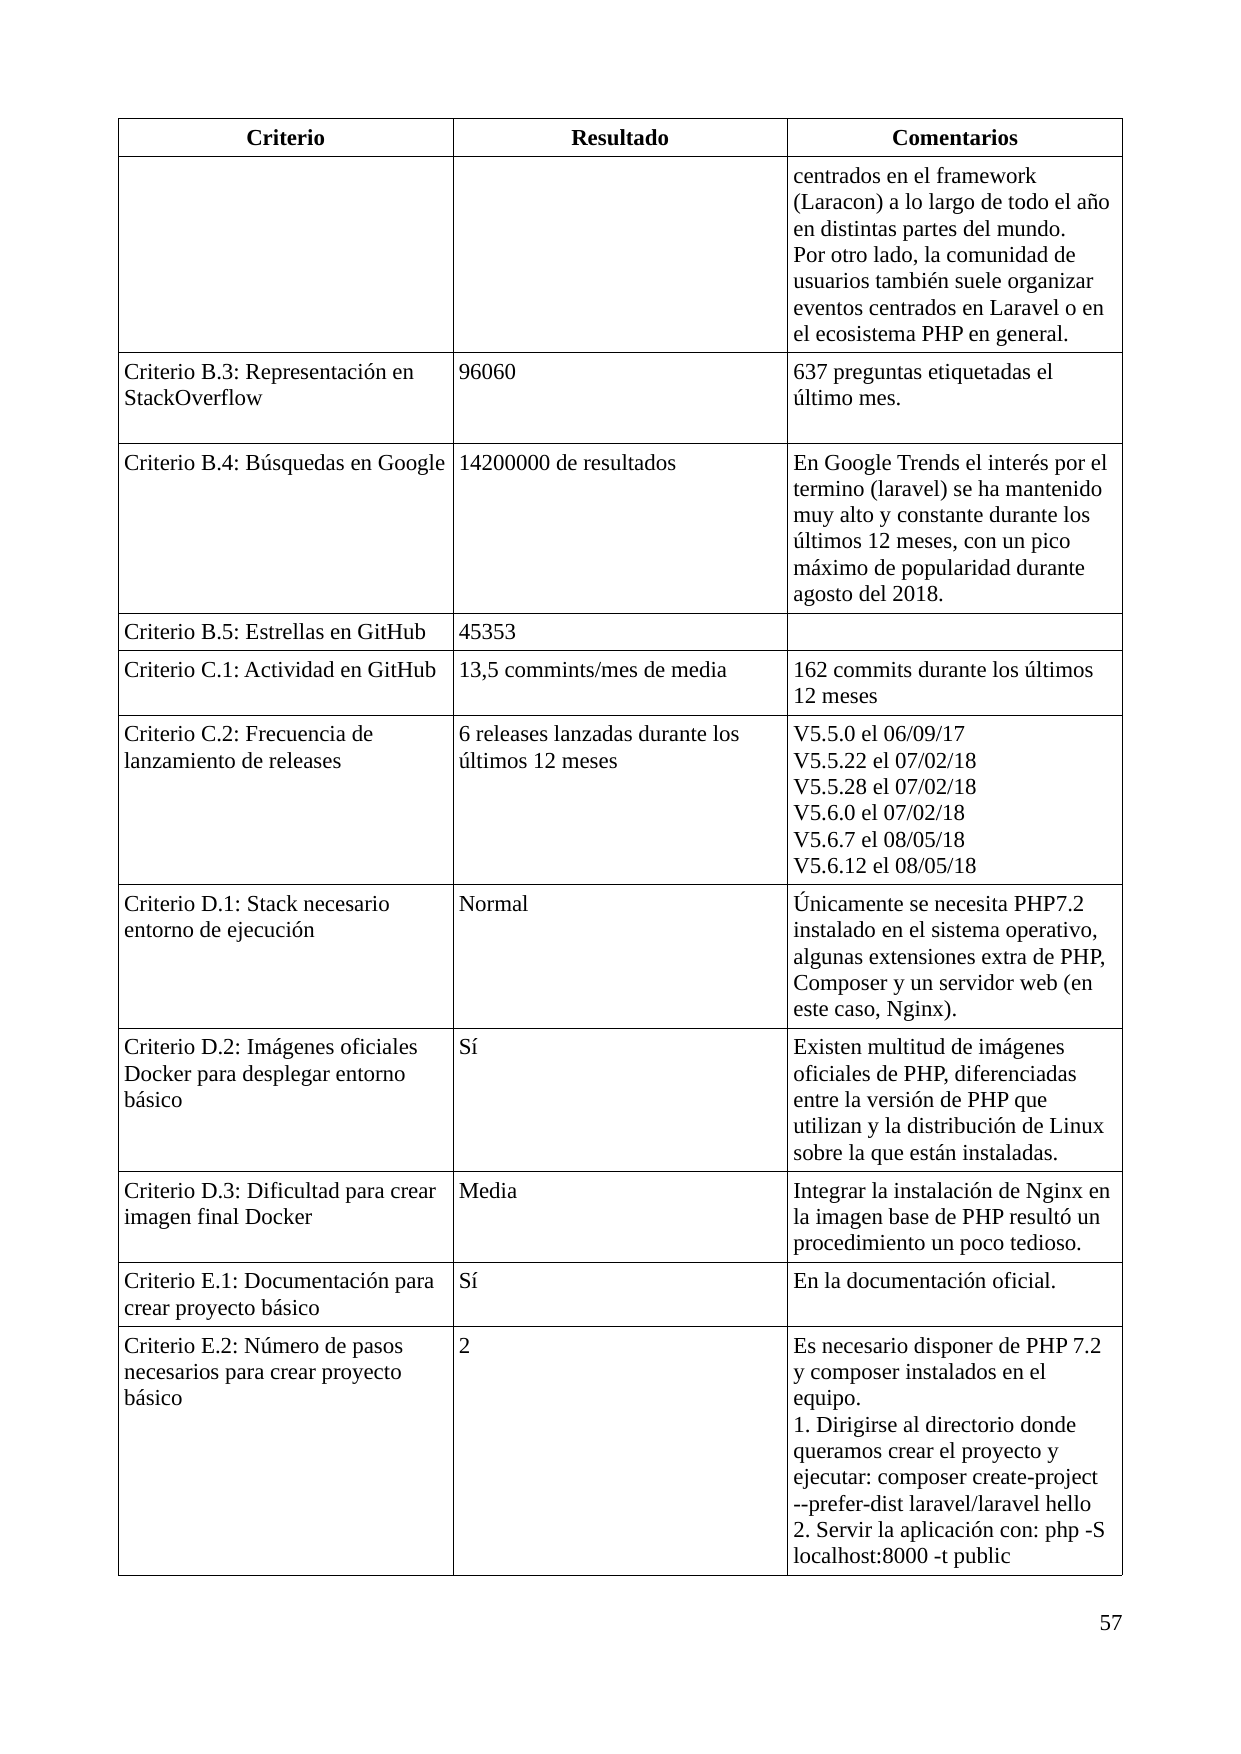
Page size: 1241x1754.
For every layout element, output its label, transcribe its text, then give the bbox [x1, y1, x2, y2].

table_cell Sí [454, 1263, 787, 1326]
table_cell [788, 614, 1122, 650]
table_cell Existen multitud de imágenes oficiales de PHP, diferenciadas entre la versión de PHP que utilizan y la distribución de Linux sobre la que están instaladas. [788, 1029, 1122, 1171]
table_cell Criterio D.1: Stack necesario entorno de ejecución [119, 885, 453, 1028]
table_cell Criterio B.5: Estrellas en GitHub [119, 614, 453, 650]
table_cell 96060 [454, 353, 787, 443]
table_cell 6 releases lanzadas durante los últimos 12 meses [454, 716, 787, 884]
table_cell 637 preguntas etiquetadas el último mes. [788, 353, 1122, 443]
table_cell 162 commits durante los últimos 12 meses [788, 651, 1122, 714]
table_cell Media [454, 1172, 787, 1262]
table_cell Normal [454, 885, 787, 1028]
table_header Resultado [454, 119, 787, 156]
table_cell 2 [454, 1327, 787, 1574]
table_cell 13,5 commints/mes de media [454, 651, 787, 714]
table_cell [454, 157, 787, 352]
table_cell Criterio E.2: Número de pasos necesarios para crear proyecto básico [119, 1327, 453, 1574]
table_cell Criterio C.1: Actividad en GitHub [119, 651, 453, 714]
table_cell En la documentación oficial. [788, 1263, 1122, 1326]
table_cell Criterio D.2: Imágenes oficiales Docker para desplegar entorno básico [119, 1029, 453, 1171]
table_cell Criterio D.3: Dificultad para crear imagen final Docker [119, 1172, 453, 1262]
table_cell Criterio B.3: Representación en StackOverflow [119, 353, 453, 443]
table_cell Es necesario disponer de PHP 7.2 y composer instalados en el equipo. 1. Dirigirse al directorio donde queramos crear el proyecto y ejecutar: composer create-project --prefer-dist laravel/laravel hello 2. Servir la aplicación con: php -S localhost:8000 -t public [788, 1327, 1122, 1574]
table_cell 14200000 de resultados [454, 444, 787, 612]
table_cell Integrar la instalación de Nginx en la imagen base de PHP resultó un procedimiento un poco tedioso. [788, 1172, 1122, 1262]
table_cell centrados en el framework (Laracon) a lo largo de todo el año en distintas partes del mundo. Por otro lado, la comunidad de usuarios también suele organizar eventos centrados en Laravel o en el ecosistema PHP en general. [788, 157, 1122, 352]
table_cell En Google Trends el interés por el termino (laravel) se ha mantenido muy alto y constante durante los últimos 12 meses, con un pico máximo de popularidad durante agosto del 2018. [788, 444, 1122, 612]
table_cell Criterio C.2: Frecuencia de lanzamiento de releases [119, 716, 453, 884]
table_cell [119, 157, 453, 352]
table_cell 45353 [454, 614, 787, 650]
table_cell Únicamente se necesita PHP7.2 instalado en el sistema operativo, algunas extensiones extra de PHP, Composer y un servidor web (en este caso, Nginx). [788, 885, 1122, 1028]
table_header Comentarios [788, 119, 1122, 156]
table_cell V5.5.0 el 06/09/17 V5.5.22 el 07/02/18 V5.5.28 el 07/02/18 V5.6.0 el 07/02/18 V5.6.7 el 08/05/18 V5.6.12 el 08/05/18 [788, 716, 1122, 884]
table_cell Criterio E.1: Documentación para crear proyecto básico [119, 1263, 453, 1326]
table_header Criterio [119, 119, 453, 156]
table_cell Criterio B.4: Búsquedas en Google [119, 444, 453, 612]
table_cell Sí [454, 1029, 787, 1171]
